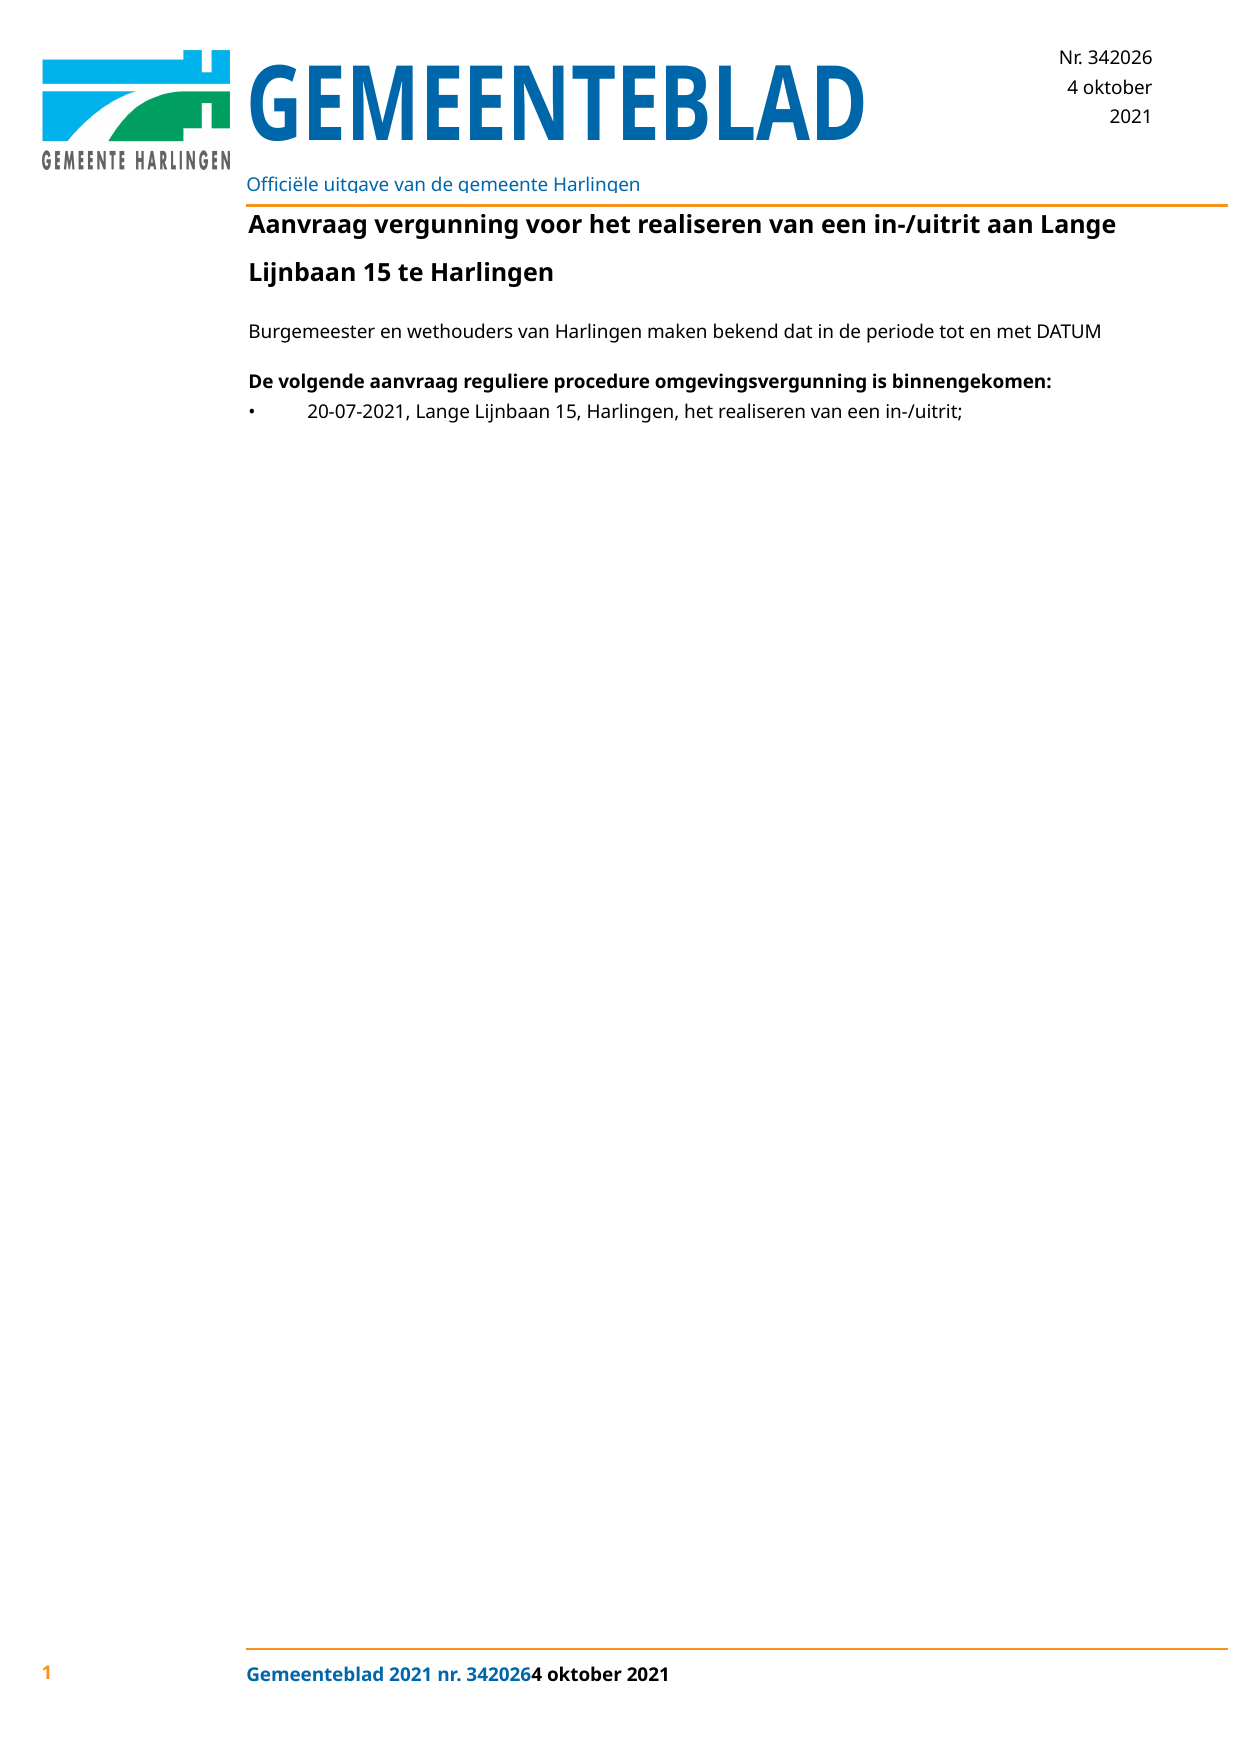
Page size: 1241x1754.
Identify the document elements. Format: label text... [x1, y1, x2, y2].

text Burgemeester en wethouders van Harlingen maken bekend dat in de periode tot en met DATUM [248, 318, 1152, 344]
text De volgende aanvraag reguliere procedure omgevingsvergunning is binnengekomen: [248, 368, 1152, 394]
text Aanvraag vergunning voor het realiseren van een in-/uitrit aan Lange Lijnbaan 15 te Harlingen [248, 207, 1152, 288]
picture [41, 47, 231, 172]
list 20-07-2021, Lange Lijnbaan 15, Harlingen, het realiseren van een in-/uitrit; [248, 398, 1152, 424]
